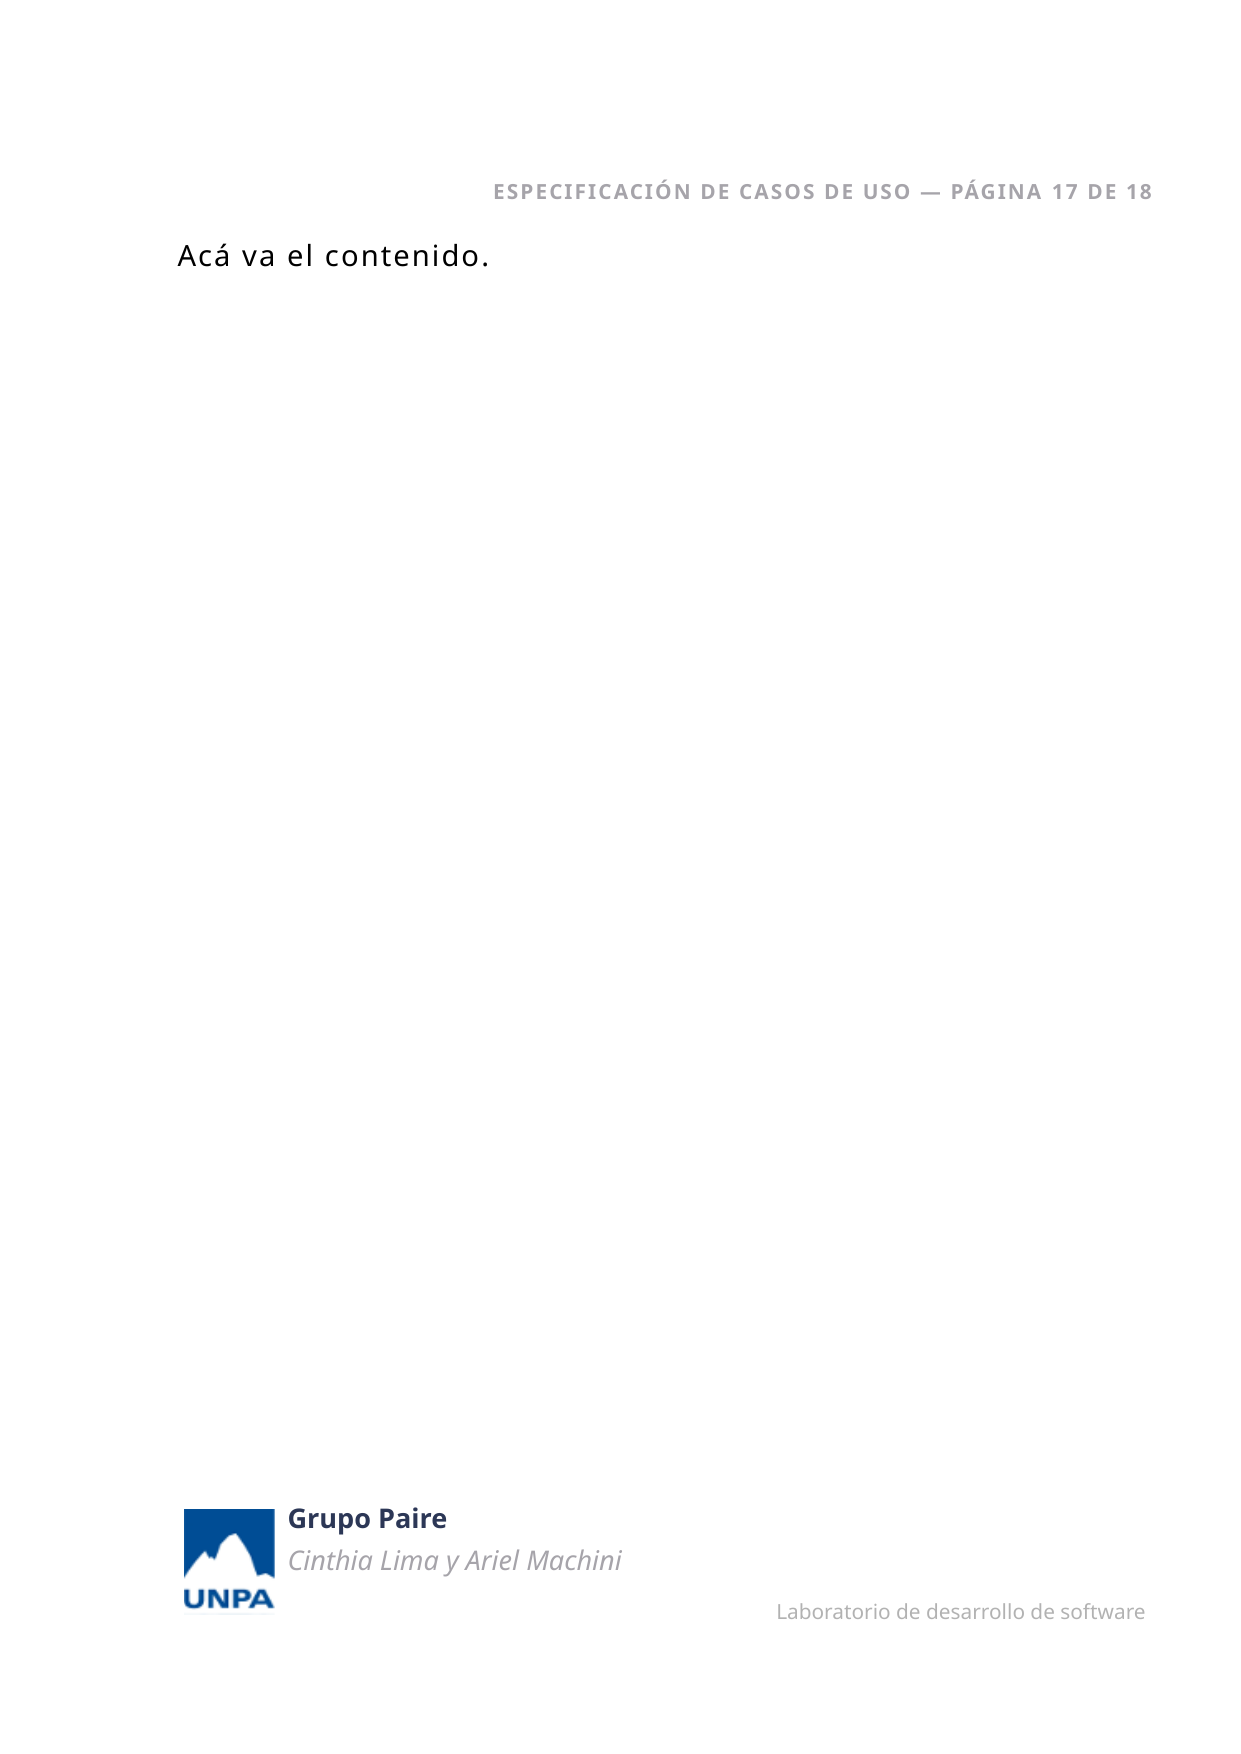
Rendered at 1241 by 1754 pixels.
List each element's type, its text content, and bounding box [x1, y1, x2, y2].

picture [184, 1509, 275, 1615]
text Acá va el contenido. [177, 235, 1152, 275]
